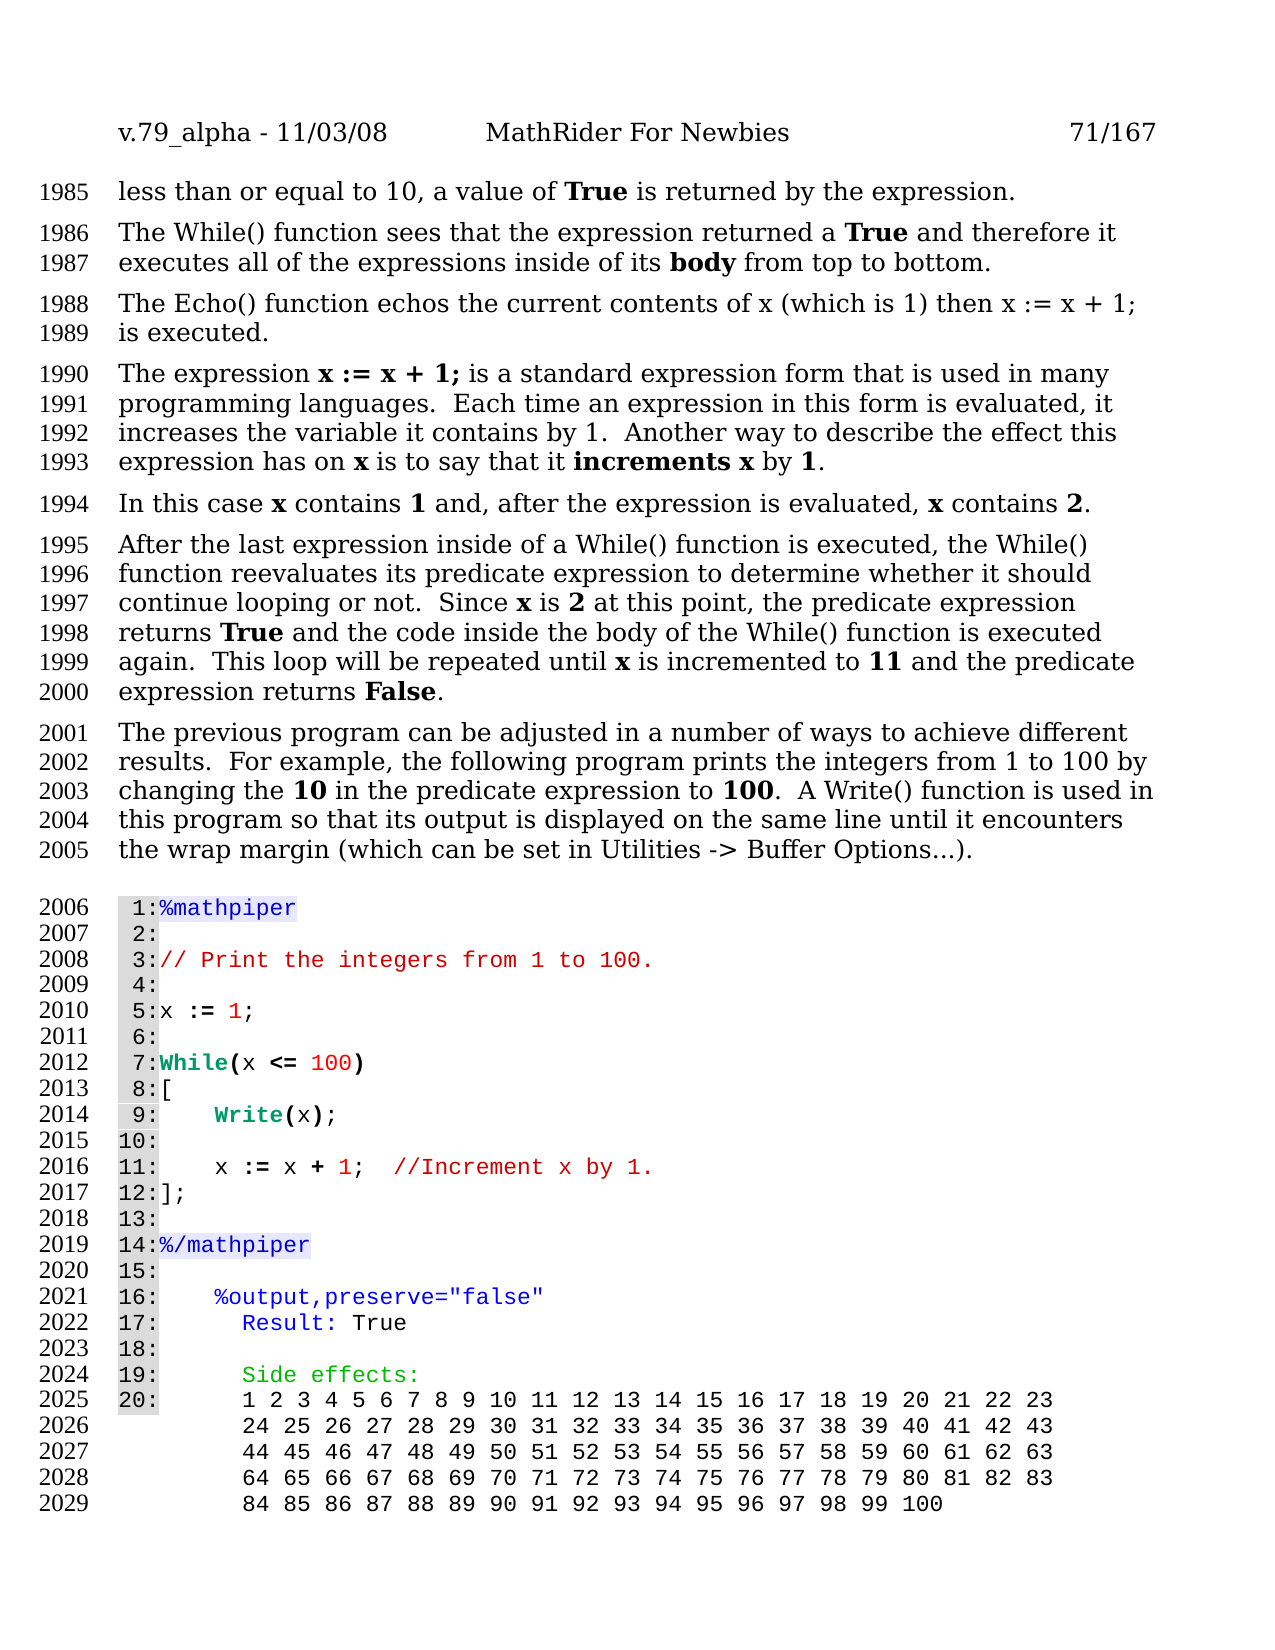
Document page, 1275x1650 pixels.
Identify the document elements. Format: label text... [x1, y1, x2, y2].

text 12:]; [118, 1181, 1157, 1207]
text 17: Result: True [118, 1311, 1157, 1337]
text 3:// Print the integers from 1 to 100. [118, 948, 1157, 974]
text 11: x := x + 1; //Increment x by 1. [118, 1155, 1157, 1181]
text 20: 1 2 3 4 5 6 7 8 9 10 11 12 13 14 15 16 17 18 19 20 21 22 23 [118, 1389, 1157, 1415]
text The expression x := x + 1; is a standard expression form that is used in many programming languages. Each time an expression in this form is evaluated, it increases the variable it contains by 1. Another way to describe the effect this expression has on x is to say that it increments x by 1. [118, 359, 1157, 477]
text 18: [118, 1337, 1157, 1363]
text 84 85 86 87 88 89 90 91 92 93 94 95 96 97 98 99 100 [118, 1493, 1157, 1518]
text The Echo() function echos the current contents of x (which is 1) then x := x + 1; is executed. [118, 289, 1157, 347]
text 24 25 26 27 28 29 30 31 32 33 34 35 36 37 38 39 40 41 42 43 [118, 1415, 1157, 1441]
text 15: [118, 1259, 1157, 1285]
text 7:While(x <= 100) [118, 1052, 1157, 1078]
text 8:[ [118, 1078, 1157, 1103]
text After the last expression inside of a While() function is executed, the While() function reevaluates its predicate expression to determine whether it should continue looping or not. Since x is 2 at this point, the predicate expression returns True and the code inside the body of the While() function is executed again. This loop will be repeated until x is incremented to 11 and the predicate expression returns False. [118, 530, 1157, 706]
text less than or equal to 10, a value of True is returned by the expression. [118, 177, 1157, 206]
text 13: [118, 1207, 1157, 1233]
text 14:%/mathpiper [118, 1233, 1157, 1259]
text 6: [118, 1026, 1157, 1052]
text In this case x contains 1 and, after the expression is evaluated, x contains 2. [118, 489, 1157, 518]
text 1:%mathpiper [118, 896, 1157, 922]
text 4: [118, 974, 1157, 1000]
text 2: [118, 922, 1157, 948]
text 19: Side effects: [118, 1363, 1157, 1389]
text 10: [118, 1129, 1157, 1155]
text The While() function sees that the expression returned a True and therefore it executes all of the expressions inside of its body from top to bottom. [118, 218, 1157, 277]
text The previous program can be adjusted in a number of ways to achieve different results. For example, the following program prints the integers from 1 to 100 by changing the 10 in the predicate expression to 100. A Write() function is used in this program so that its output is displayed on the same line until it encounters the wrap margin (which can be set in Utilities -> Buffer Options...). [118, 718, 1157, 864]
text 44 45 46 47 48 49 50 51 52 53 54 55 56 57 58 59 60 61 62 63 [118, 1441, 1157, 1467]
text 16: %output,preserve="false" [118, 1285, 1157, 1311]
text 9: Write(x); [118, 1103, 1157, 1129]
text 64 65 66 67 68 69 70 71 72 73 74 75 76 77 78 79 80 81 82 83 [118, 1467, 1157, 1493]
text 5:x := 1; [118, 1000, 1157, 1026]
